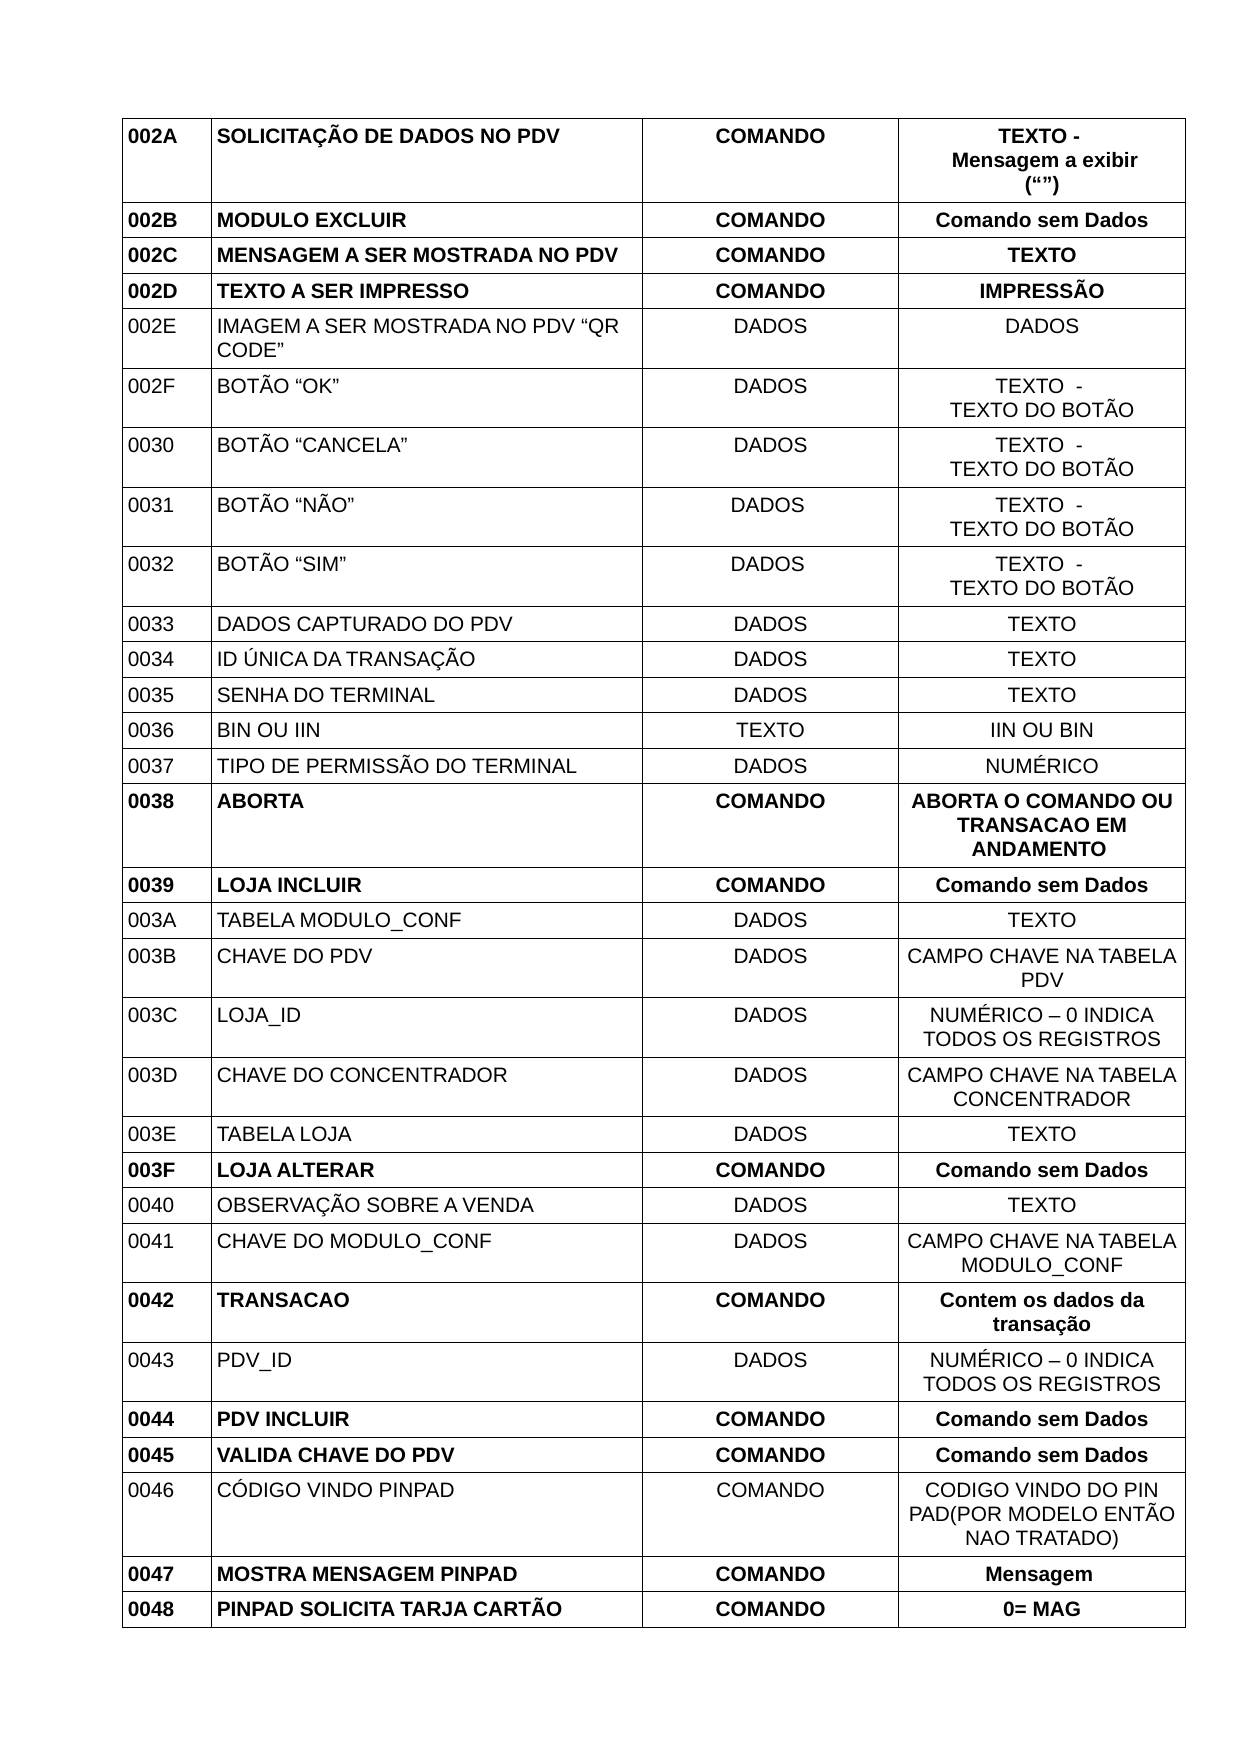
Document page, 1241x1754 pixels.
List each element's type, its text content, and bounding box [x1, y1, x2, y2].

table_cell COMANDO [643, 1402, 898, 1437]
table_cell 003C [123, 998, 211, 1057]
table_cell COMANDO [643, 274, 898, 308]
table_cell TEXTO - TEXTO DO BOTÃO [899, 428, 1185, 487]
table_cell 0045 [123, 1438, 211, 1472]
table_cell CHAVE DO CONCENTRADOR [212, 1058, 642, 1116]
table_cell NUMÉRICO – 0 INDICA TODOS OS REGISTROS [899, 1343, 1185, 1401]
table_cell BOTÃO “CANCELA” [212, 428, 642, 487]
table_cell COMANDO [643, 1473, 898, 1556]
table_cell CAMPO CHAVE NA TABELA CONCENTRADOR [899, 1058, 1185, 1116]
table_cell 0036 [123, 713, 211, 748]
table_cell COMANDO [643, 119, 898, 202]
table_cell COMANDO [643, 1283, 898, 1342]
table_cell 002E [123, 309, 211, 368]
table_cell DADOS CAPTURADO DO PDV [212, 607, 642, 641]
table_cell Contem os dados da transação [899, 1283, 1185, 1342]
table_cell DADOS [643, 998, 898, 1057]
table_cell DADOS [643, 903, 898, 938]
table_cell COMANDO [643, 784, 898, 867]
table_cell 002F [123, 369, 211, 427]
table_cell DADOS [643, 939, 898, 997]
table_cell DADOS [643, 428, 898, 487]
table_cell 003B [123, 939, 211, 997]
table_cell TEXTO [899, 238, 1185, 273]
table_cell DADOS [643, 488, 898, 546]
table_cell 0= MAG [899, 1592, 1185, 1627]
table_cell IIN OU BIN [899, 713, 1185, 748]
table_cell ABORTA O COMANDO OU TRANSACAO EM ANDAMENTO [899, 784, 1185, 867]
table_cell NUMÉRICO [899, 749, 1185, 783]
table_cell CAMPO CHAVE NA TABELA PDV [899, 939, 1185, 997]
table_cell COMANDO [643, 1557, 898, 1591]
table_cell CÓDIGO VINDO PINPAD [212, 1473, 642, 1556]
table_cell COMANDO [643, 1438, 898, 1472]
table_cell DADOS [643, 547, 898, 606]
table_cell 0043 [123, 1343, 211, 1401]
table_cell Comando sem Dados [899, 1153, 1185, 1187]
table_cell 003D [123, 1058, 211, 1116]
table_cell Comando sem Dados [899, 868, 1185, 902]
table_cell BOTÃO “OK” [212, 369, 642, 427]
table_cell DADOS [643, 642, 898, 677]
table_cell COMANDO [643, 203, 898, 237]
table_cell TEXTO [899, 903, 1185, 938]
table_cell MENSAGEM A SER MOSTRADA NO PDV [212, 238, 642, 273]
table_cell BOTÃO “NÃO” [212, 488, 642, 546]
table_cell PDV_ID [212, 1343, 642, 1401]
table_cell 0031 [123, 488, 211, 546]
table_cell TEXTO [643, 713, 898, 748]
table_cell TABELA LOJA [212, 1117, 642, 1152]
table_cell COMANDO [643, 1153, 898, 1187]
table_cell TRANSACAO [212, 1283, 642, 1342]
table_cell NUMÉRICO – 0 INDICA TODOS OS REGISTROS [899, 998, 1185, 1057]
table_cell PINPAD SOLICITA TARJA CARTÃO [212, 1592, 642, 1627]
table_cell DADOS [643, 1224, 898, 1282]
table_cell 0047 [123, 1557, 211, 1591]
table_cell 002A [123, 119, 211, 202]
table_cell TEXTO [899, 678, 1185, 712]
table_cell LOJA ALTERAR [212, 1153, 642, 1187]
table_cell BIN OU IIN [212, 713, 642, 748]
table_cell TEXTO - TEXTO DO BOTÃO [899, 547, 1185, 606]
table_cell 0039 [123, 868, 211, 902]
table_cell 0046 [123, 1473, 211, 1556]
table_cell 002B [123, 203, 211, 237]
table_cell VALIDA CHAVE DO PDV [212, 1438, 642, 1472]
table_cell CHAVE DO PDV [212, 939, 642, 997]
table_cell TEXTO [899, 1188, 1185, 1223]
table_cell DADOS [643, 749, 898, 783]
table_cell TEXTO - Mensagem a exibir (“”) [899, 119, 1185, 202]
table_cell LOJA INCLUIR [212, 868, 642, 902]
table_cell COMANDO [643, 868, 898, 902]
table_cell 002C [123, 238, 211, 273]
table_cell 0037 [123, 749, 211, 783]
table_cell CAMPO CHAVE NA TABELA MODULO_CONF [899, 1224, 1185, 1282]
table_cell TABELA MODULO_CONF [212, 903, 642, 938]
table_cell 002D [123, 274, 211, 308]
table_cell TEXTO [899, 642, 1185, 677]
table_cell DADOS [643, 607, 898, 641]
table_cell 0040 [123, 1188, 211, 1223]
table_cell IMPRESSÃO [899, 274, 1185, 308]
table_cell COMANDO [643, 1592, 898, 1627]
table_cell DADOS [643, 678, 898, 712]
table_cell 0030 [123, 428, 211, 487]
table_cell DADOS [643, 309, 898, 368]
table_cell TEXTO A SER IMPRESSO [212, 274, 642, 308]
table_cell TEXTO [899, 1117, 1185, 1152]
table_cell SOLICITAÇÃO DE DADOS NO PDV [212, 119, 642, 202]
table_cell CODIGO VINDO DO PIN PAD(POR MODELO ENTÃO NAO TRATADO) [899, 1473, 1185, 1556]
table_cell IMAGEM A SER MOSTRADA NO PDV “QR CODE” [212, 309, 642, 368]
table_cell Mensagem [899, 1557, 1185, 1591]
table_cell 0034 [123, 642, 211, 677]
table_cell DADOS [899, 309, 1185, 368]
table_cell 003E [123, 1117, 211, 1152]
table_cell TEXTO - TEXTO DO BOTÃO [899, 369, 1185, 427]
table_cell 0044 [123, 1402, 211, 1437]
table_cell Comando sem Dados [899, 203, 1185, 237]
table_cell 0048 [123, 1592, 211, 1627]
table_cell PDV INCLUIR [212, 1402, 642, 1437]
table_cell 0041 [123, 1224, 211, 1282]
table_cell LOJA_ID [212, 998, 642, 1057]
table_cell DADOS [643, 1117, 898, 1152]
table_cell 0032 [123, 547, 211, 606]
table_cell Comando sem Dados [899, 1402, 1185, 1437]
table_cell MODULO EXCLUIR [212, 203, 642, 237]
table_cell DADOS [643, 1343, 898, 1401]
table_cell DADOS [643, 1058, 898, 1116]
table_cell 0035 [123, 678, 211, 712]
table_cell ID ÚNICA DA TRANSAÇÃO [212, 642, 642, 677]
table_cell TEXTO [899, 607, 1185, 641]
table_cell SENHA DO TERMINAL [212, 678, 642, 712]
table_cell OBSERVAÇÃO SOBRE A VENDA [212, 1188, 642, 1223]
table_cell CHAVE DO MODULO_CONF [212, 1224, 642, 1282]
table_cell 003A [123, 903, 211, 938]
table_cell MOSTRA MENSAGEM PINPAD [212, 1557, 642, 1591]
table_cell 003F [123, 1153, 211, 1187]
table_cell ABORTA [212, 784, 642, 867]
table_cell 0038 [123, 784, 211, 867]
table_cell BOTÃO “SIM” [212, 547, 642, 606]
table_cell Comando sem Dados [899, 1438, 1185, 1472]
table_cell 0042 [123, 1283, 211, 1342]
table_cell TIPO DE PERMISSÃO DO TERMINAL [212, 749, 642, 783]
table_cell TEXTO - TEXTO DO BOTÃO [899, 488, 1185, 546]
table_cell DADOS [643, 1188, 898, 1223]
table_cell COMANDO [643, 238, 898, 273]
table_cell DADOS [643, 369, 898, 427]
table_cell 0033 [123, 607, 211, 641]
